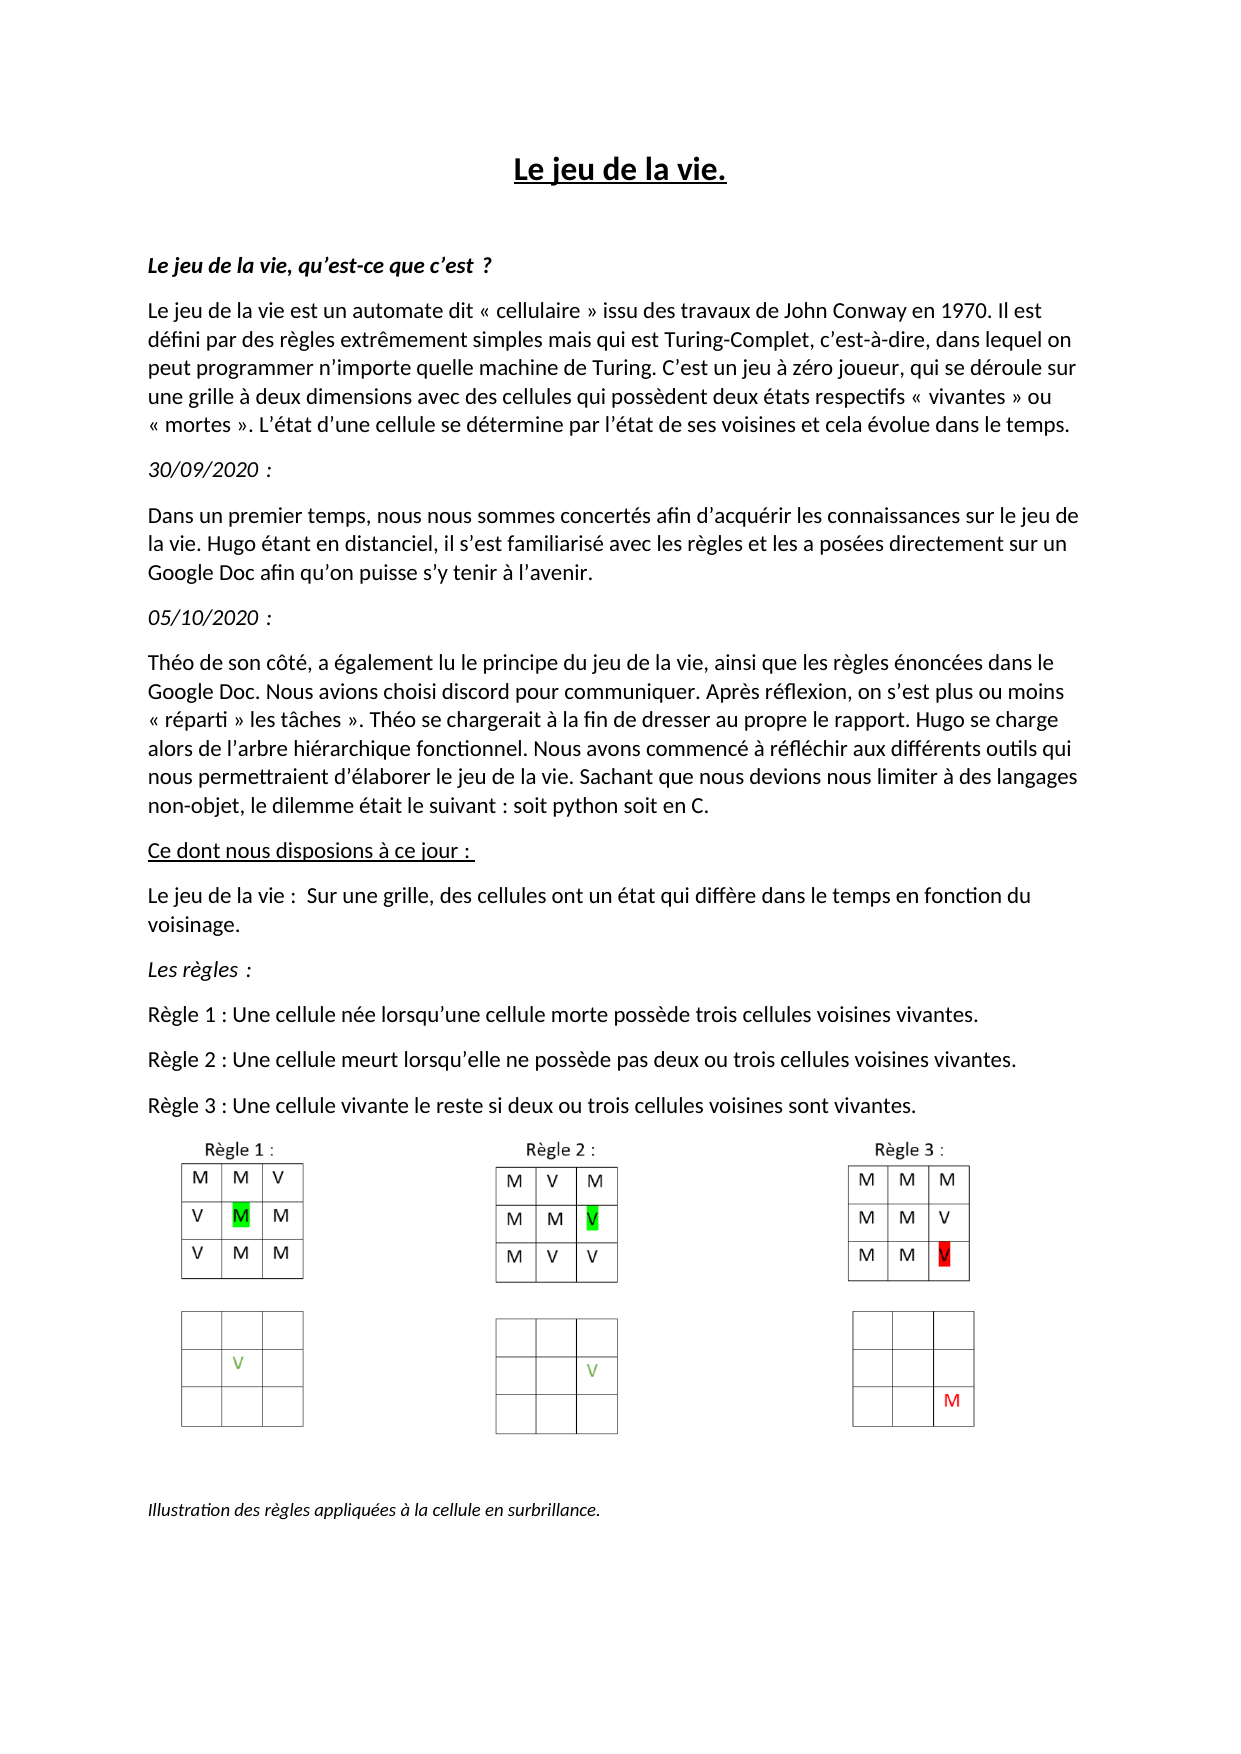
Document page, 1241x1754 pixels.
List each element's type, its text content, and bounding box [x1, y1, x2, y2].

text Le jeu de la vie. [148, 148, 1093, 188]
text Les règles : [148, 955, 1093, 983]
text Ce dont nous disposions à ce jour : [148, 836, 1093, 864]
text Règle 2 : Une cellule meurt lorsqu’elle ne possède pas deux ou trois cellules voisines vivantes. [148, 1046, 1093, 1073]
text Le jeu de la vie, qu’est-ce que c’est ? [148, 251, 1093, 279]
text 30/09/2020 : [148, 456, 1093, 483]
text 05/10/2020 : [148, 603, 1093, 631]
text Règle 1 : Une cellule née lorsqu’une cellule morte possède trois cellules voisines vivantes. [148, 1000, 1093, 1028]
text Théo de son côté, a également lu le principe du jeu de la vie, ainsi que les règles énoncées dans le Google Doc. Nous avions choisi discord pour communiquer. Après réflexion, on s’est plus ou moins « réparti » les tâches ». Théo se chargerait à la fin de dresser au propre le rapport. Hugo se charge alors de l’arbre hiérarchique fonctionnel. Nous avons commencé à réfléchir aux différents outils qui nous permettraient d’élaborer le jeu de la vie. Sachant que nous devions nous limiter à des langages non-objet, le dilemme était le suivant : soit python soit en C. [148, 648, 1093, 819]
text Règle 3 : Une cellule vivante le reste si deux ou trois cellules voisines sont vivantes. [148, 1091, 1093, 1119]
text Le jeu de la vie est un automate dit « cellulaire » issu des travaux de John Conway en 1970. Il est défini par des règles extrêmement simples mais qui est Turing-Complet, c’est-à-dire, dans lequel on peut programmer n’importe quelle machine de Turing. C’est un jeu à zéro joueur, qui se déroule sur une grille à deux dimensions avec des cellules qui possèdent deux états respectifs « vivantes » ou « mortes ». L’état d’une cellule se détermine par l’état de ses voisines et cela évolue dans le temps. [148, 296, 1093, 438]
text Illustration des règles appliquées à la cellule en surbrillance. [148, 1498, 1093, 1521]
text Dans un premier temps, nous nous sommes concertés afin d’acquérir les connaissances sur le jeu de la vie. Hugo étant en distanciel, il s’est familiarisé avec les règles et les a posées directement sur un Google Doc afin qu’on puisse s’y tenir à l’avenir. [148, 501, 1093, 586]
text Le jeu de la vie : Sur une grille, des cellules ont un état qui diffère dans le temps en fonction du voisinage. [148, 881, 1093, 938]
